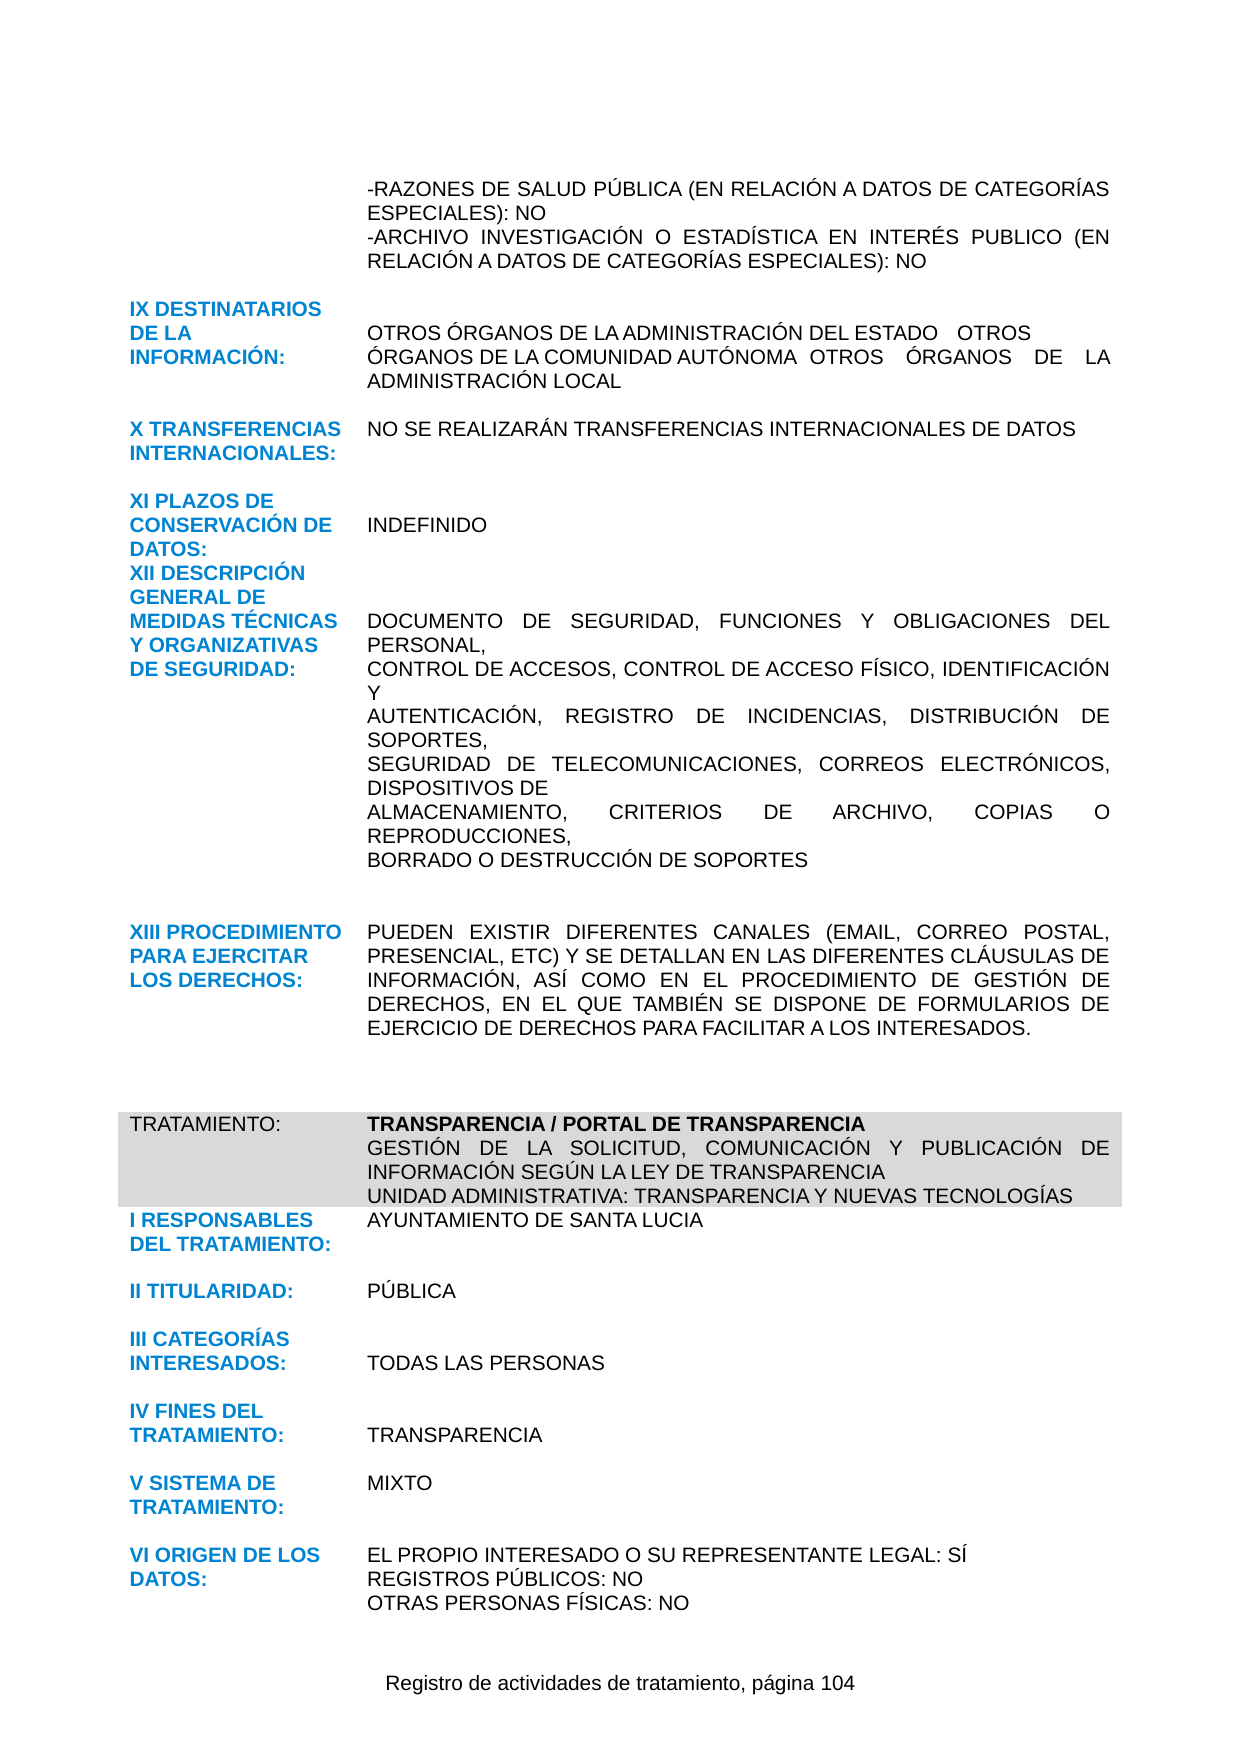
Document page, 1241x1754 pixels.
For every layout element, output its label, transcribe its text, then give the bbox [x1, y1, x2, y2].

table_cell IX DESTINATARIOS DE LA INFORMACIÓN: [118, 297, 356, 417]
table_cell V SISTEMA DE TRATAMIENTO: [118, 1471, 356, 1543]
table_cell I RESPONSABLES DEL TRATAMIENTO: [118, 1208, 356, 1279]
table_header TRANSPARENCIA / PORTAL DE TRANSPARENCIA GESTIÓN DE LA SOLICITUD, COMUNICACIÓN Y PUBLICACIÓN DE INFORMACIÓN SEGÚN LA LEY DE TRANSPARENCIA UNIDAD ADMINISTRATIVA: TRANSPARENCIA Y NUEVAS TECNOLOGÍAS [356, 1112, 1122, 1207]
table_cell NO SE REALIZARÁN TRANSFERENCIAS INTERNACIONALES DE DATOS [356, 417, 1122, 489]
table_cell [118, 177, 356, 297]
table_cell PUEDEN EXISTIR DIFERENTES CANALES (EMAIL, CORREO POSTAL, PRESENCIAL, ETC) Y SE DETALLAN EN LAS DIFERENTES CLÁUSULAS DE INFORMACIÓN, ASÍ COMO EN EL PROCEDIMIENTO DE GESTIÓN DE DERECHOS, EN EL QUE TAMBIÉN SE DISPONE DE FORMULARIOS DE EJERCICIO DE DERECHOS PARA FACILITAR A LOS INTERESADOS. [356, 920, 1122, 1064]
table_cell III CATEGORÍAS INTERESADOS: [118, 1327, 356, 1399]
table_cell XI PLAZOS DE CONSERVACIÓN DE DATOS: [118, 489, 356, 561]
table_cell II TITULARIDAD: [118, 1279, 356, 1327]
table_header TRATAMIENTO: [118, 1112, 356, 1207]
table_cell DOCUMENTO DE SEGURIDAD, FUNCIONES Y OBLIGACIONES DEL PERSONAL, CONTROL DE ACCESOS, CONTROL DE ACCESO FÍSICO, IDENTIFICACIÓN Y AUTENTICACIÓN, REGISTRO DE INCIDENCIAS, DISTRIBUCIÓN DE SOPORTES, SEGURIDAD DE TELECOMUNICACIONES, CORREOS ELECTRÓNICOS, DISPOSITIVOS DE ALMACENAMIENTO, CRITERIOS DE ARCHIVO, COPIAS O REPRODUCCIONES, BORRADO O DESTRUCCIÓN DE SOPORTES [356, 561, 1122, 920]
table_cell AYUNTAMIENTO DE SANTA LUCIA [356, 1208, 1122, 1279]
table_cell INDEFINIDO [356, 489, 1122, 561]
table_cell -RAZONES DE SALUD PÚBLICA (EN RELACIÓN A DATOS DE CATEGORÍAS ESPECIALES): NO -ARCHIVO INVESTIGACIÓN O ESTADÍSTICA EN INTERÉS PUBLICO (EN RELACIÓN A DATOS DE CATEGORÍAS ESPECIALES): NO [356, 177, 1122, 297]
table_cell TODAS LAS PERSONAS [356, 1327, 1122, 1399]
table_cell IV FINES DEL TRATAMIENTO: [118, 1399, 356, 1471]
table_cell TRANSPARENCIA [356, 1399, 1122, 1471]
table_cell EL PROPIO INTERESADO O SU REPRESENTANTE LEGAL: SÍ REGISTROS PÚBLICOS: NO OTRAS PERSONAS FÍSICAS: NO [356, 1543, 1122, 1615]
table_cell OTROS ÓRGANOS DE LA ADMINISTRACIÓN DEL ESTADO OTROS ÓRGANOS DE LA COMUNIDAD AUTÓNOMA OTROS ÓRGANOS DE LA ADMINISTRACIÓN LOCAL [356, 297, 1122, 417]
table_cell X TRANSFERENCIAS INTERNACIONALES: [118, 417, 356, 489]
table_cell XIII PROCEDIMIENTO PARA EJERCITAR LOS DERECHOS: [118, 920, 356, 1064]
table_cell VI ORIGEN DE LOS DATOS: [118, 1543, 356, 1615]
table_cell MIXTO [356, 1471, 1122, 1543]
table_cell XII DESCRIPCIÓN GENERAL DE MEDIDAS TÉCNICAS Y ORGANIZATIVAS DE SEGURIDAD: [118, 561, 356, 920]
table_cell PÚBLICA [356, 1279, 1122, 1327]
